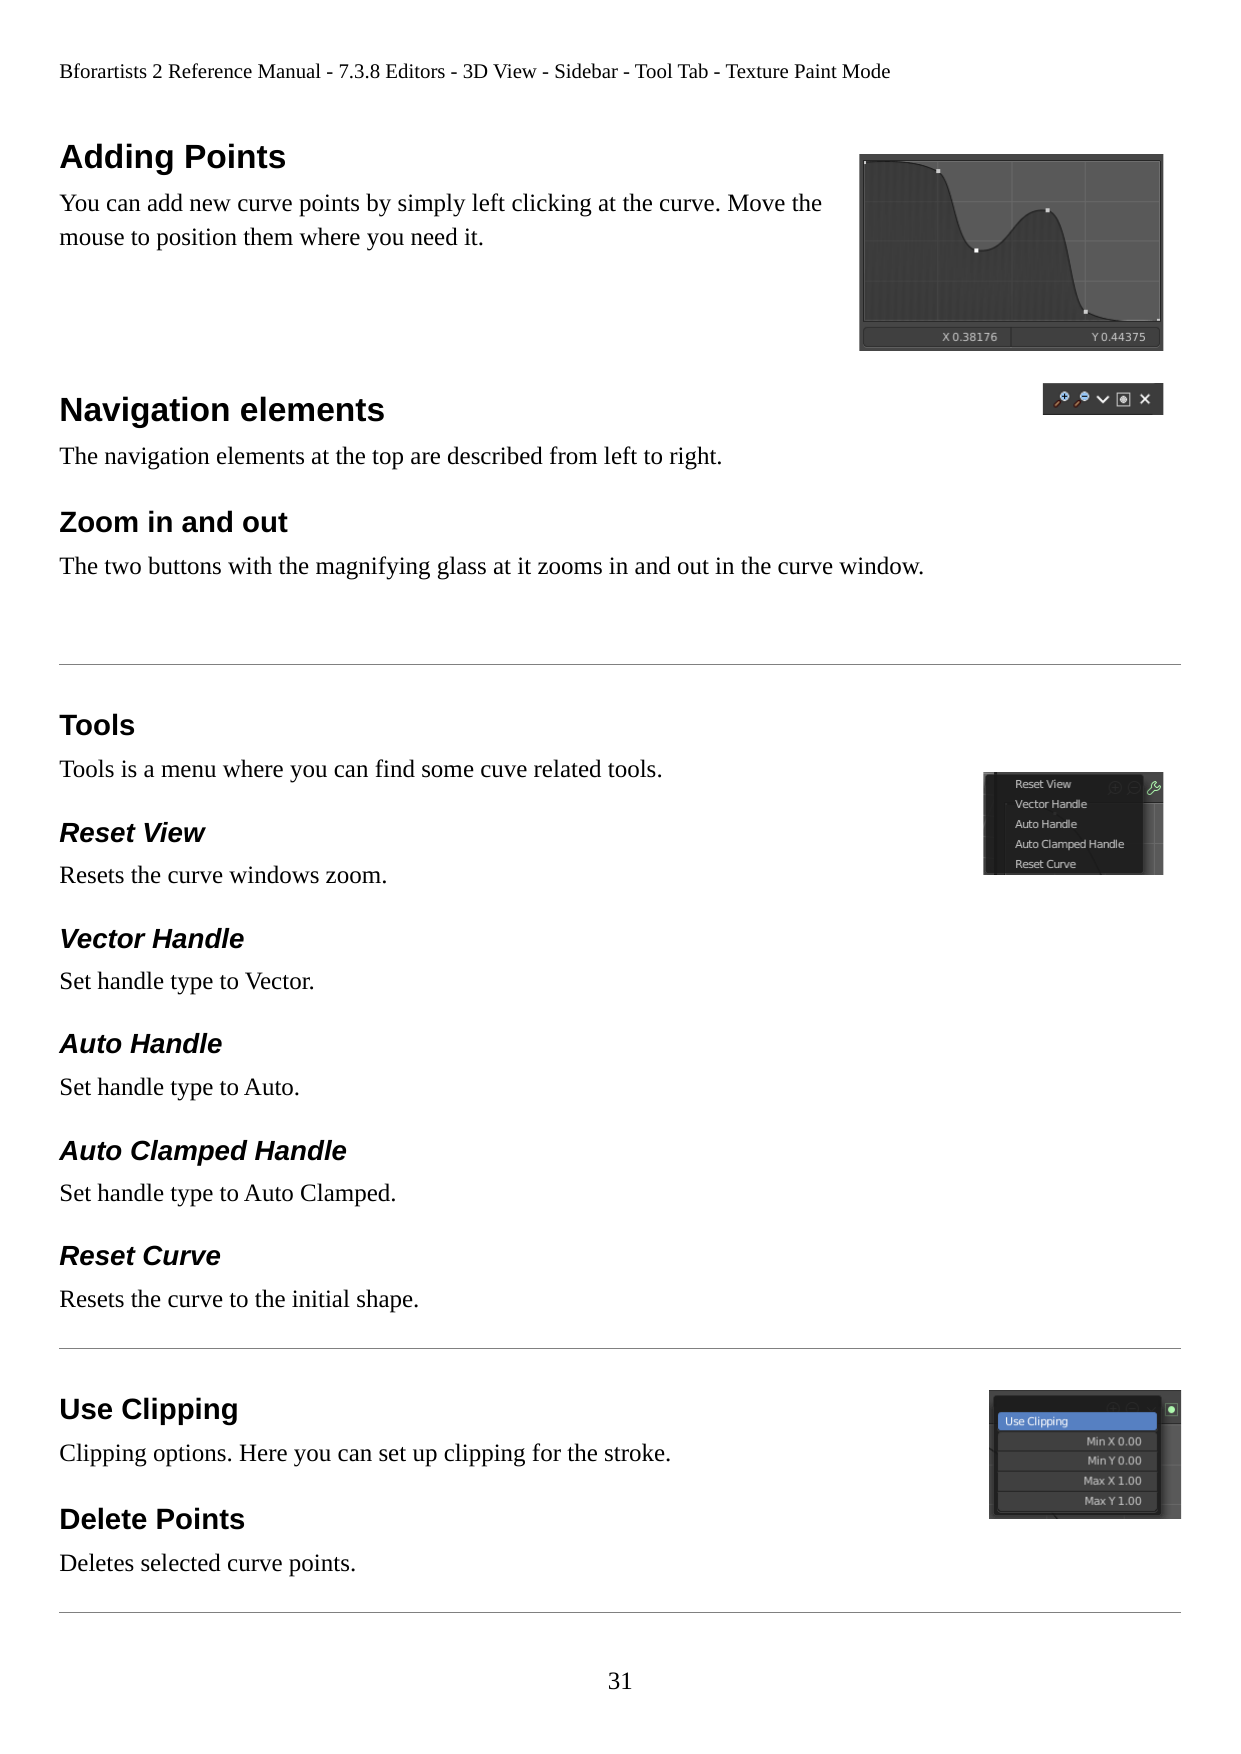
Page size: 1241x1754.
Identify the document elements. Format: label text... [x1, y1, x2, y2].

picture [859, 154, 1164, 351]
subtitle Zoom in and out [59, 505, 1181, 539]
subtitle Auto Handle [59, 1028, 1181, 1060]
picture [1042, 383, 1164, 415]
text Set handle type to Vector. [59, 966, 1181, 995]
text Deletes selected curve points. [59, 1548, 1181, 1577]
subtitle Reset View [59, 816, 983, 848]
subtitle Tools [59, 708, 1181, 742]
text The two buttons with the magnifying glass at it zooms in and out in the curve window. [59, 551, 1181, 580]
subtitle Vector Handle [59, 922, 1181, 954]
subtitle Adding Points [59, 137, 1181, 175]
subtitle Auto Clamped Handle [59, 1134, 1181, 1166]
text Set handle type to Auto. [59, 1072, 1181, 1101]
text Set handle type to Auto Clamped. [59, 1178, 1181, 1207]
text Resets the curve to the initial shape. [59, 1284, 1181, 1313]
subtitle Reset Curve [59, 1240, 1181, 1272]
picture [989, 1390, 1182, 1519]
subtitle Delete Points [59, 1502, 1181, 1536]
text Clipping options. Here you can set up clipping for the stroke. [59, 1438, 989, 1467]
text Tools is a menu where you can find some cuve related tools. [59, 754, 1181, 783]
subtitle Use Clipping [59, 1392, 989, 1426]
subtitle Navigation elements [59, 390, 1181, 429]
subtitle [1164, 816, 1181, 848]
text Resets the curve windows zoom. [59, 860, 1181, 889]
text You can add new curve points by simply left clicking at the curve. Move the mouse to position them where you need it. [59, 188, 859, 251]
text The navigation elements at the top are described from left to right. [59, 441, 1181, 470]
picture [983, 772, 1164, 875]
